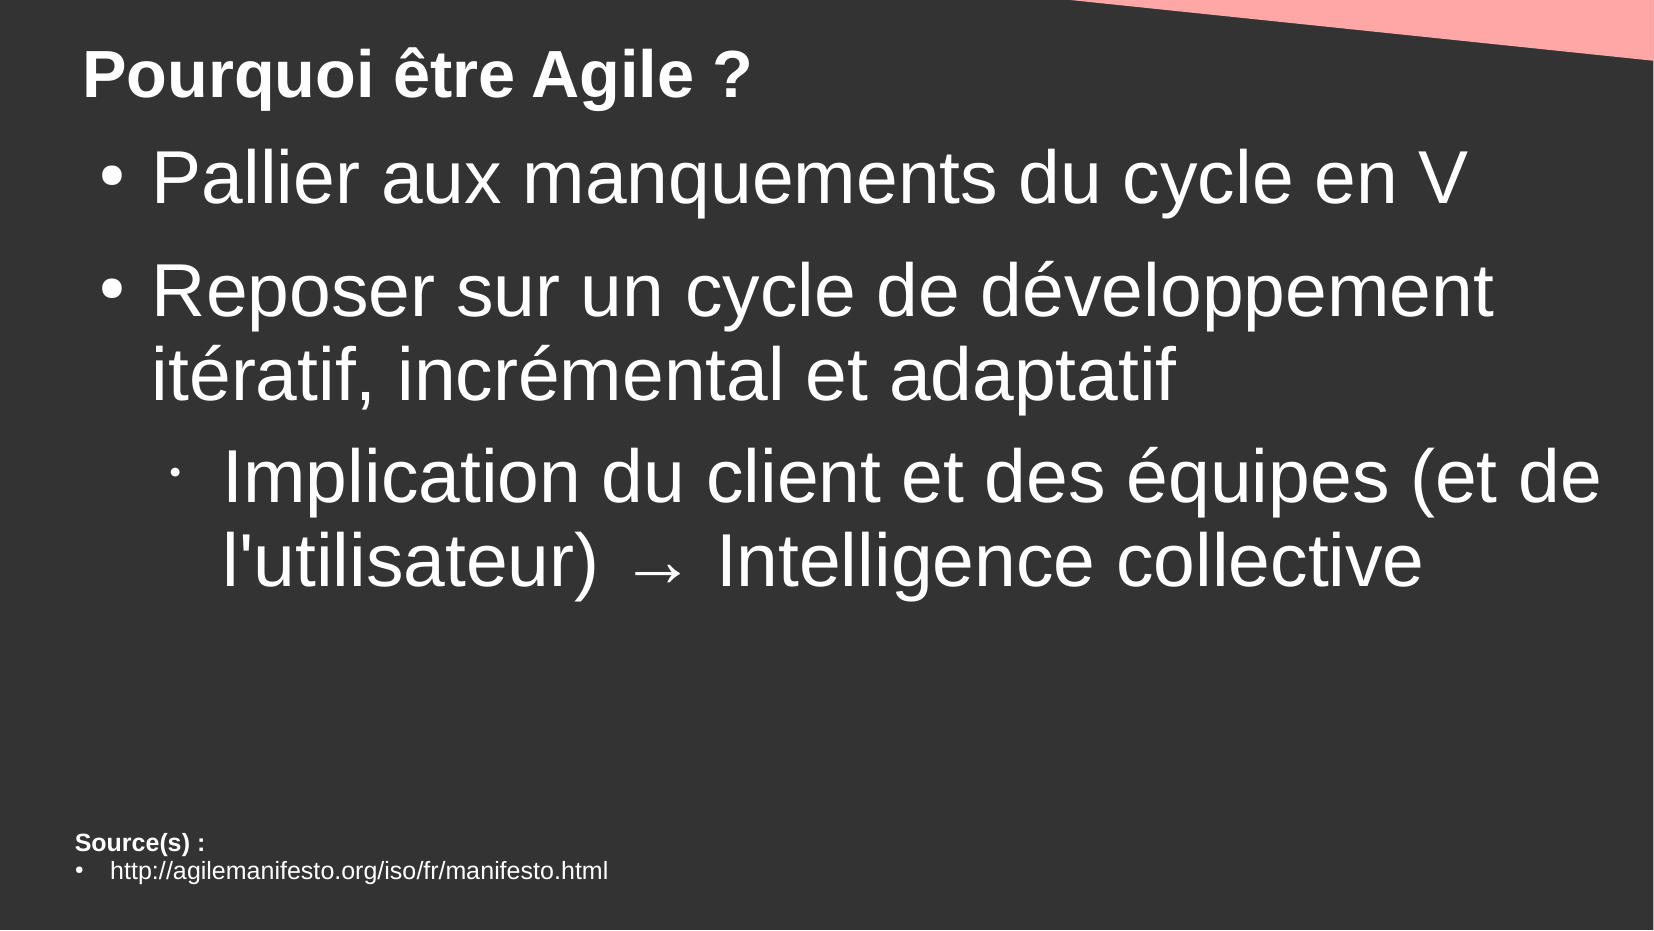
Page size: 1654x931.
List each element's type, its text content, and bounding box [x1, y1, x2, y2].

text_box Source(s) : http://agilemanifesto.org/iso/fr/manifesto.html [59, 821, 1546, 920]
list Pallier aux manquements du cycle en V Reposer sur un cycle de développement itératif, incrémental et adaptatif Implication du client et des équipes (et de l'utilisateur) → Intelligence collective [80, 135, 1620, 777]
title Pourquoi être Agile ? [82, 37, 1571, 122]
text_box [1070, 0, 1654, 61]
